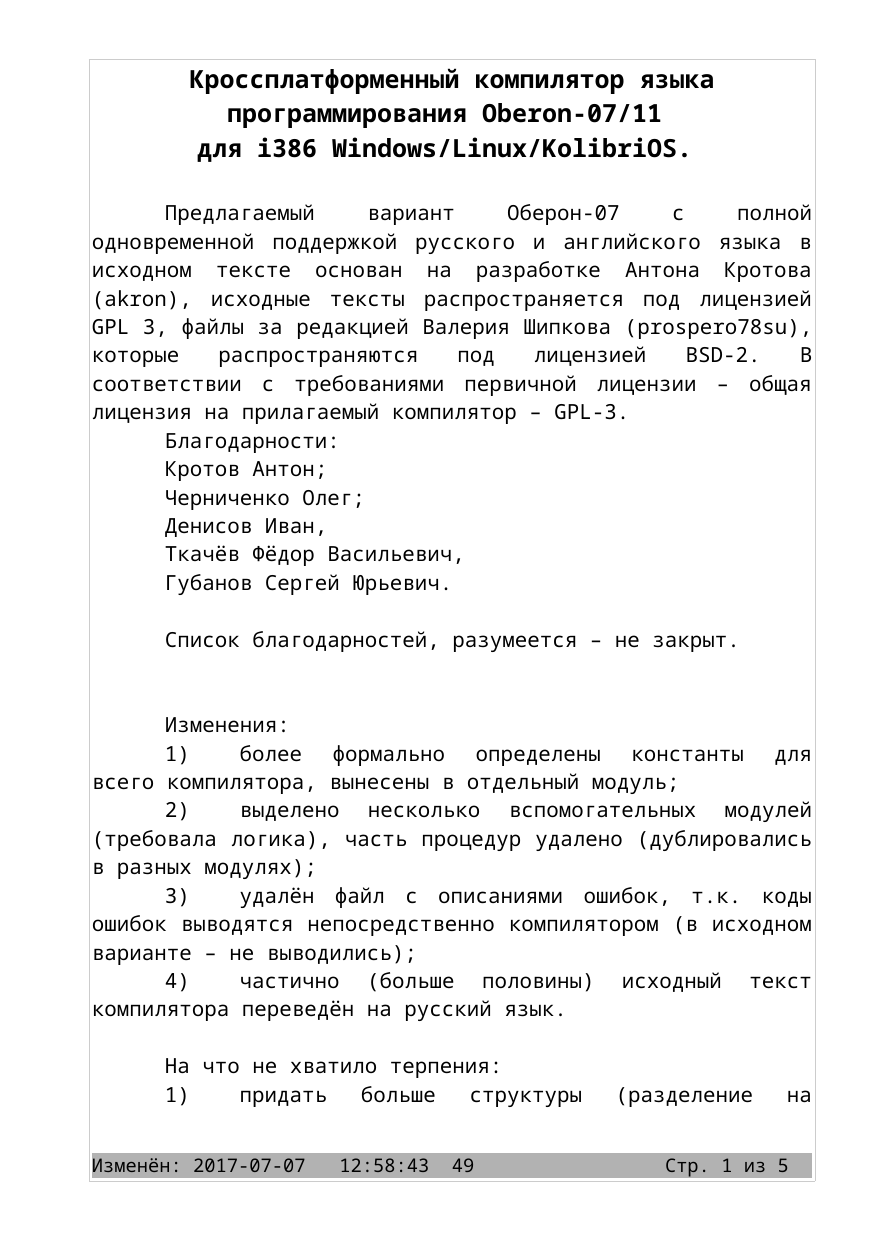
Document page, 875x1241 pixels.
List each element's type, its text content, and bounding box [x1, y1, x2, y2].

text На что не хватило терпения: [92, 1051, 812, 1080]
list частично (больше половины) исходный текст компилятора переведён на русский язык. [92, 966, 812, 1023]
text Черниченко Олег; [92, 483, 812, 511]
text Список благодарностей, разумеется – не закрыт. [92, 625, 812, 653]
text Изменения: [92, 710, 812, 739]
text Предлагаемый вариант Оберон-07 с полной одновременной поддержкой русского и английского языка в исходном тексте основан на разработке Антона Кротова (akron), исходные тексты распространяется под лицензией GPL 3, файлы за редакцией Валерия Шипкова (prospero78su), которые распространяются под лицензией BSD-2. В соответствии с требованиями первичной лицензии – общая лицензия на прилагаемый компилятор – GPL-3. [92, 198, 812, 426]
list удалён файл с описаниями ошибок, т.к. коды ошибок выводятся непосредственно компилятором (в исходном варианте – не выводились); [92, 881, 812, 966]
text Кроссплатформенный компилятор языка программирования Oberon-07/11 [92, 62, 812, 130]
text Благодарности: [92, 426, 812, 454]
text Денисов Иван, [92, 511, 812, 539]
text Кротов Антон; [92, 454, 812, 483]
text Ткачёв Фёдор Васильевич, [92, 539, 812, 568]
text Губанов Сергей Юрьевич. [92, 568, 812, 596]
list более формально определены константы для всего компилятора, вынесены в отдельный модуль; [92, 739, 812, 796]
list выделено несколько вспомогательных модулей (требовала логика), часть процедур удалено (дублировались в разных модулях); [92, 796, 812, 881]
text для i386 Windows/Linux/KolibriOS. [92, 130, 812, 164]
list придать больше структуры (разделение на [92, 1080, 812, 1108]
